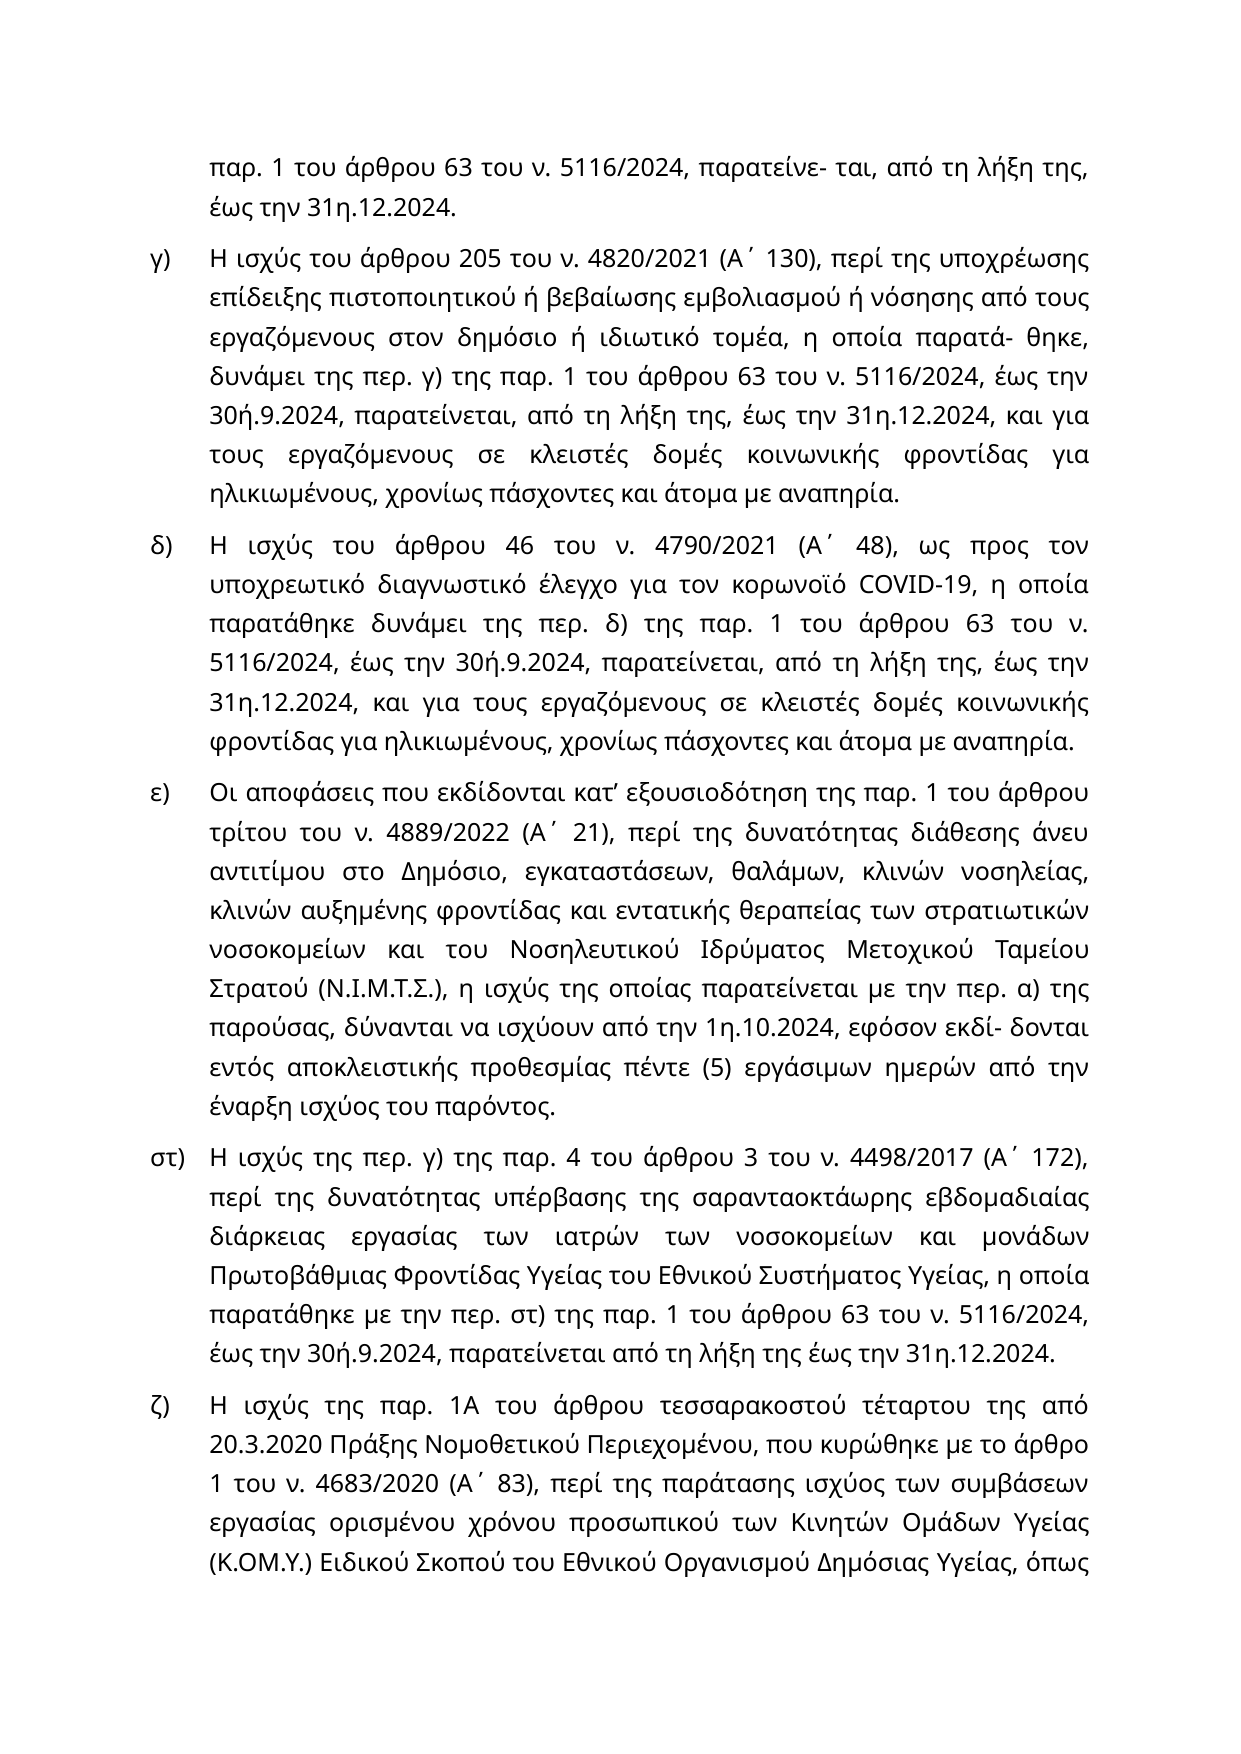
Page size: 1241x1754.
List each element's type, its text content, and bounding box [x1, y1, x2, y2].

list ε) Οι αποφάσεις που εκδίδονται κατ’ εξουσιοδότηση της παρ. 1 του άρθρου τρίτου του ν. 4889/2022 (Α΄ 21), περί της δυνατότητας διάθεσης άνευ αντιτίμου στο Δημόσιο, εγκαταστάσεων, θαλάμων, κλινών νοσηλείας, κλινών αυξημένης φροντίδας και εντατικής θεραπείας των στρατιωτικών νοσοκομείων και του Νοσηλευτικού Ιδρύματος Μετοχικού Ταμείου Στρατού (Ν.Ι.Μ.Τ.Σ.), η ισχύς της οποίας παρατείνεται με την περ. α) της παρούσας, δύνανται να ισχύουν από την 1η.10.2024, εφόσον εκδί- δονται εντός αποκλειστικής προθεσμίας πέντε (5) εργάσιμων ημερών από την έναρξη ισχύος του παρόντος. [150, 775, 1090, 1122]
list δ) Η ισχύς του άρθρου 46 του ν. 4790/2021 (Α΄ 48), ως προς τον υποχρεωτικό διαγνωστικό έλεγχο για τον κορωνοϊό COVID-19, η οποία παρατάθηκε δυνάμει της περ. δ) της παρ. 1 του άρθρου 63 του ν. 5116/2024, έως την 30ή.9.2024, παρατείνεται, από τη λήξη της, έως την 31η.12.2024, και για τους εργαζόμενους σε κλειστές δομές κοινωνικής φροντίδας για ηλικιωμένους, χρονίως πάσχοντες και άτομα με αναπηρία. [150, 527, 1090, 757]
list γ) Η ισχύς του άρθρου 205 του ν. 4820/2021 (Α΄ 130), περί της υποχρέωσης επίδειξης πιστοποιητικού ή βεβαίωσης εμβολιασμού ή νόσησης από τους εργαζόμενους στον δημόσιο ή ιδιωτικό τομέα, η οποία παρατά- θηκε, δυνάμει της περ. γ) της παρ. 1 του άρθρου 63 του ν. 5116/2024, έως την 30ή.9.2024, παρατείνεται, από τη λήξη της, έως την 31η.12.2024, και για τους εργαζόμενους σε κλειστές δομές κοινωνικής φροντίδας για ηλικιωμένους, χρονίως πάσχοντες και άτομα με αναπηρία. [150, 241, 1090, 510]
list ζ) Η ισχύς της παρ. 1Α του άρθρου τεσσαρακοστού τέταρτου της από 20.3.2020 Πράξης Νομοθετικού Περιεχομένου, που κυρώθηκε με το άρθρο 1 του ν. 4683/2020 (Α΄ 83), περί της παράτασης ισχύος των συμβάσεων εργασίας ορισμένου χρόνου προσωπικού των Κινητών Ομάδων Υγείας (Κ.ΟΜ.Υ.) Ειδικού Σκοπού του Εθνικού Οργανισμού Δημόσιας Υγείας, όπως [150, 1387, 1090, 1578]
list στ) Η ισχύς της περ. γ) της παρ. 4 του άρθρου 3 του ν. 4498/2017 (Α΄ 172), περί της δυνατότητας υπέρβασης της σαρανταοκτάωρης εβδομαδιαίας διάρκειας εργασίας των ιατρών των νοσοκομείων και μονάδων Πρωτοβάθμιας Φροντίδας Υγείας του Εθνικού Συστήματος Υγείας, η οποία παρατάθηκε με την περ. στ) της παρ. 1 του άρθρου 63 του ν. 5116/2024, έως την 30ή.9.2024, παρατείνεται από τη λήξη της έως την 31η.12.2024. [150, 1140, 1090, 1370]
list παρ. 1 του άρθρου 63 του ν. 5116/2024, παρατείνε- ται, από τη λήξη της, έως την 31η.12.2024. [150, 150, 1090, 223]
